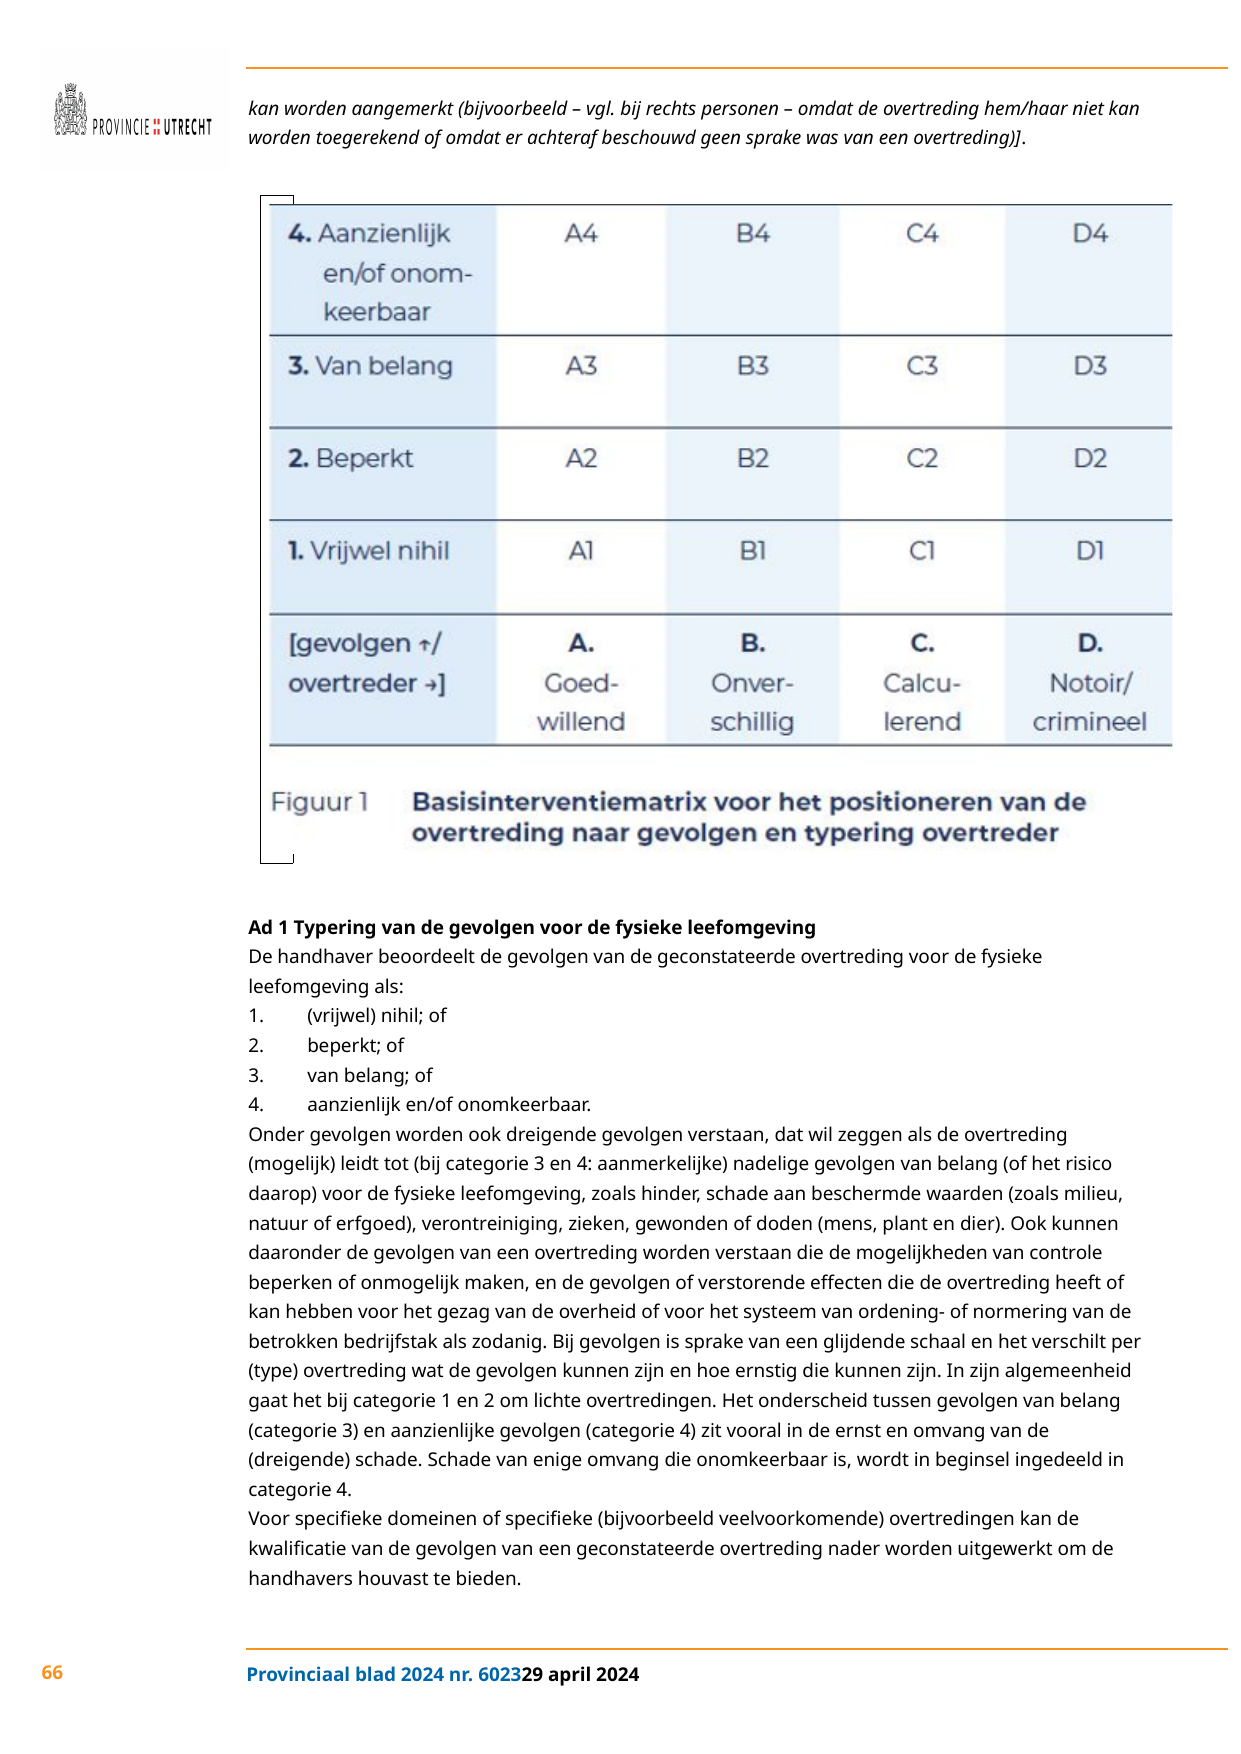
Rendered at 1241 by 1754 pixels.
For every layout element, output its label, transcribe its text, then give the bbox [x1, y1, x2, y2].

text Onder gevolgen worden ook dreigende gevolgen verstaan, dat wil zeggen als de overtreding (mogelijk) leidt tot (bij categorie 3 en 4: aanmerkelijke) nadelige gevolgen van belang (of het risico daarop) voor de fysieke leefomgeving, zoals hinder, schade aan beschermde waarden (zoals milieu, natuur of erfgoed), verontreiniging, zieken, gewonden of doden (mens, plant en dier). Ook kunnen daaronder de gevolgen van een overtreding worden verstaan die de mogelijkheden van controle beperken of onmogelijk maken, en de gevolgen of verstorende effecten die de overtreding heeft of kan hebben voor het gezag van de overheid of voor het systeem van ordening- of normering van de betrokken bedrijfstak als zodanig. Bij gevolgen is sprake van een glijdende schaal en het verschilt per (type) overtreding wat de gevolgen kunnen zijn en hoe ernstig die kunnen zijn. In zijn algemeenheid gaat het bij categorie 1 en 2 om lichte overtredingen. Het onderscheid tussen gevolgen van belang (categorie 3) en aanzienlijke gevolgen (categorie 4) zit vooral in de ernst en omvang van de (dreigende) schade. Schade van enige omvang die onomkeerbaar is, wordt in beginsel ingedeeld in categorie 4. [248, 1121, 1152, 1502]
text Ad 1 Typering van de gevolgen voor de fysieke leefomgeving [248, 914, 1152, 939]
picture [41, 47, 231, 172]
list aanzienlijk en/of onomkeerbaar. [248, 1091, 1152, 1117]
list van belang; of [248, 1062, 1152, 1087]
picture [268, 204, 1173, 854]
text Voor specifieke domeinen of specifieke (bijvoorbeeld veelvoorkomende) overtredingen kan de kwalificatie van de gevolgen van een geconstateerde overtreding nader worden uitgewerkt om de handhavers houvast te bieden. [248, 1506, 1152, 1590]
list beperkt; of [248, 1032, 1152, 1058]
text kan worden aangemerkt (bijvoorbeeld – vgl. bij rechts­ personen – omdat de overtreding hem/haar niet kan worden toegerekend of omdat er achteraf beschouwd geen sprake was van een overtreding)]. [248, 95, 1152, 150]
list (vrijwel) nihil; of [248, 1003, 1152, 1028]
text De handhaver beoordeelt de gevolgen van de geconstateerde overtreding voor de fysieke leefomgeving als: [248, 943, 1152, 999]
